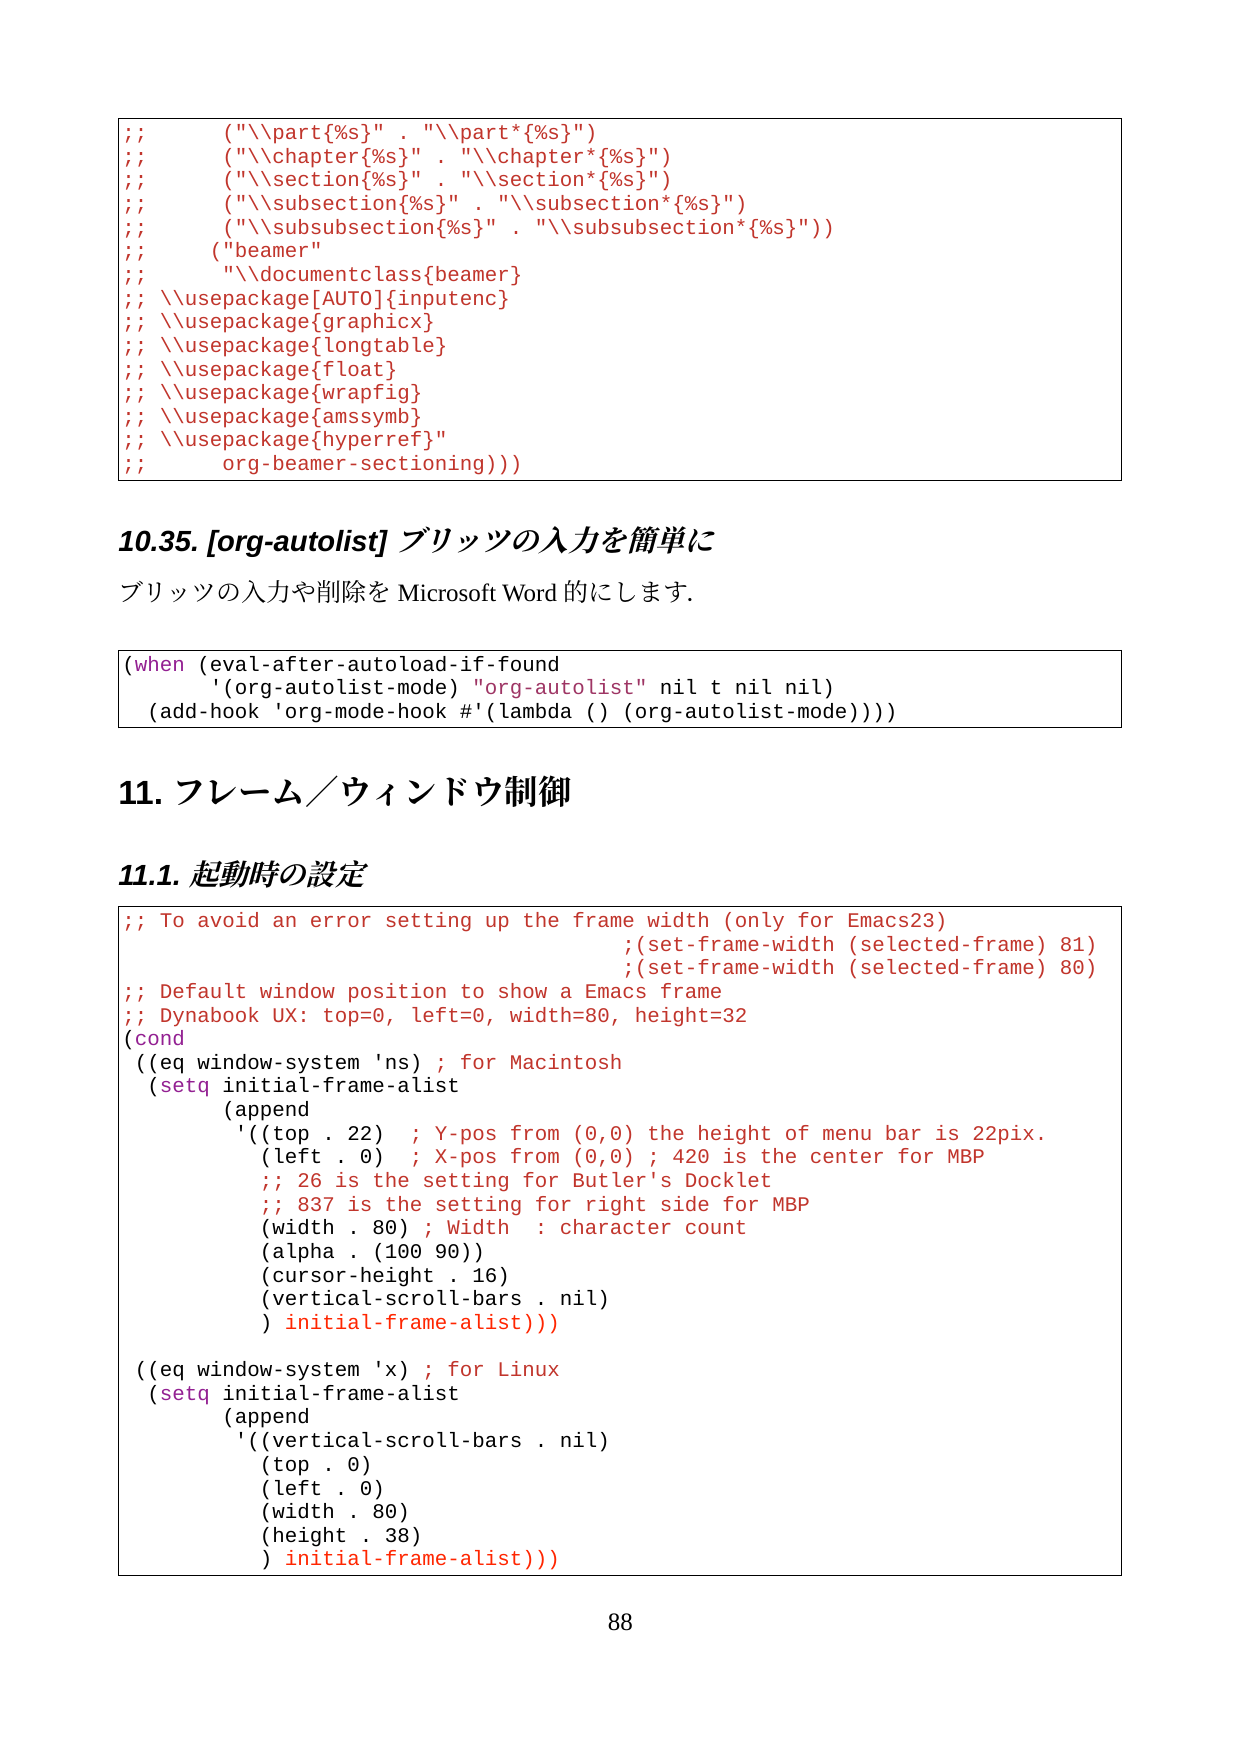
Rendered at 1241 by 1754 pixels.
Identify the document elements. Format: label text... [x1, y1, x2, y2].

subtitle 起動時の設定 [118, 852, 1122, 893]
text ;; ("\\subsubsection{%s}" . "\\subsubsection*{%s}")) [119, 213, 1121, 236]
text '(org-autolist-mode) "org-autolist" nil t nil nil) [119, 673, 1121, 697]
text (height . 38) [119, 1521, 1121, 1544]
text ;; \\usepackage{graphicx} [119, 307, 1121, 331]
text (append [119, 1095, 1121, 1119]
text '((vertical-scroll-bars . nil) [119, 1426, 1121, 1450]
text (left . 0) ; X-pos from (0,0) ; 420 is the center for MBP [119, 1142, 1121, 1166]
text ;(set-frame-width (selected-frame) 80) [119, 953, 1121, 977]
text ;; \\usepackage{float} [119, 354, 1121, 378]
text (top . 0) [119, 1450, 1121, 1473]
text ) initial-frame-alist))) [119, 1308, 1121, 1332]
text ;; 26 is the setting for Butler's Docklet [119, 1166, 1121, 1190]
text ;; To avoid an error setting up the frame width (only for Emacs23) [119, 907, 1121, 930]
text ;; \\usepackage{longtable} [119, 331, 1121, 354]
text ;; ("\\part{%s}" . "\\part*{%s}") [119, 119, 1121, 142]
text ;; \\usepackage{wrapfig} [119, 378, 1121, 402]
text (vertical-scroll-bars . nil) [119, 1284, 1121, 1308]
text (setq initial-frame-alist [119, 1379, 1121, 1403]
text ;; \\usepackage{amssymb} [119, 402, 1121, 426]
text ((eq window-system 'x) ; for Linux [119, 1355, 1121, 1379]
text ;; org-beamer-sectioning))) [119, 449, 1121, 480]
text (append [119, 1403, 1121, 1426]
text ;; 837 is the setting for right side for MBP [119, 1190, 1121, 1213]
text (setq initial-frame-alist [119, 1072, 1121, 1095]
text ;; ("beamer" [119, 236, 1121, 260]
text ;(set-frame-width (selected-frame) 81) [119, 930, 1121, 953]
text (alpha . (100 90)) [119, 1237, 1121, 1261]
subtitle フレーム／ウィンドウ制御 [118, 766, 1122, 814]
text (left . 0) [119, 1473, 1121, 1497]
text ;; \\usepackage{hyperref}" [119, 426, 1121, 449]
text ;; ("\\section{%s}" . "\\section*{%s}") [119, 165, 1121, 189]
text ;; "\\documentclass{beamer} [119, 260, 1121, 284]
text ;; \\usepackage[AUTO]{inputenc} [119, 284, 1121, 307]
text (when (eval-after-autoload-if-found [119, 651, 1121, 673]
text (cursor-height . 16) [119, 1261, 1121, 1284]
text ;; Dynabook UX: top=0, left=0, width=80, height=32 [119, 1001, 1121, 1024]
text ) initial-frame-alist))) [119, 1544, 1121, 1575]
text ;; ("\\subsection{%s}" . "\\subsection*{%s}") [119, 189, 1121, 213]
text ((eq window-system 'ns) ; for Macintosh [119, 1048, 1121, 1072]
text ;; ("\\chapter{%s}" . "\\chapter*{%s}") [119, 142, 1121, 165]
text '((top . 22) ; Y-pos from (0,0) the height of menu bar is 22pix. [119, 1119, 1121, 1142]
text (cond [119, 1024, 1121, 1048]
text (width . 80) ; Width : character count [119, 1213, 1121, 1237]
text ブリッツの入力や削除を Microsoft Word 的にします． [118, 572, 1122, 637]
text (width . 80) [119, 1497, 1121, 1521]
text (add-hook 'org-mode-hook #'(lambda () (org-autolist-mode)))) [119, 697, 1121, 727]
subtitle [org-autolist] ブリッツの入力を簡単に [118, 518, 1122, 560]
text ;; Default window position to show a Emacs frame [119, 977, 1121, 1001]
